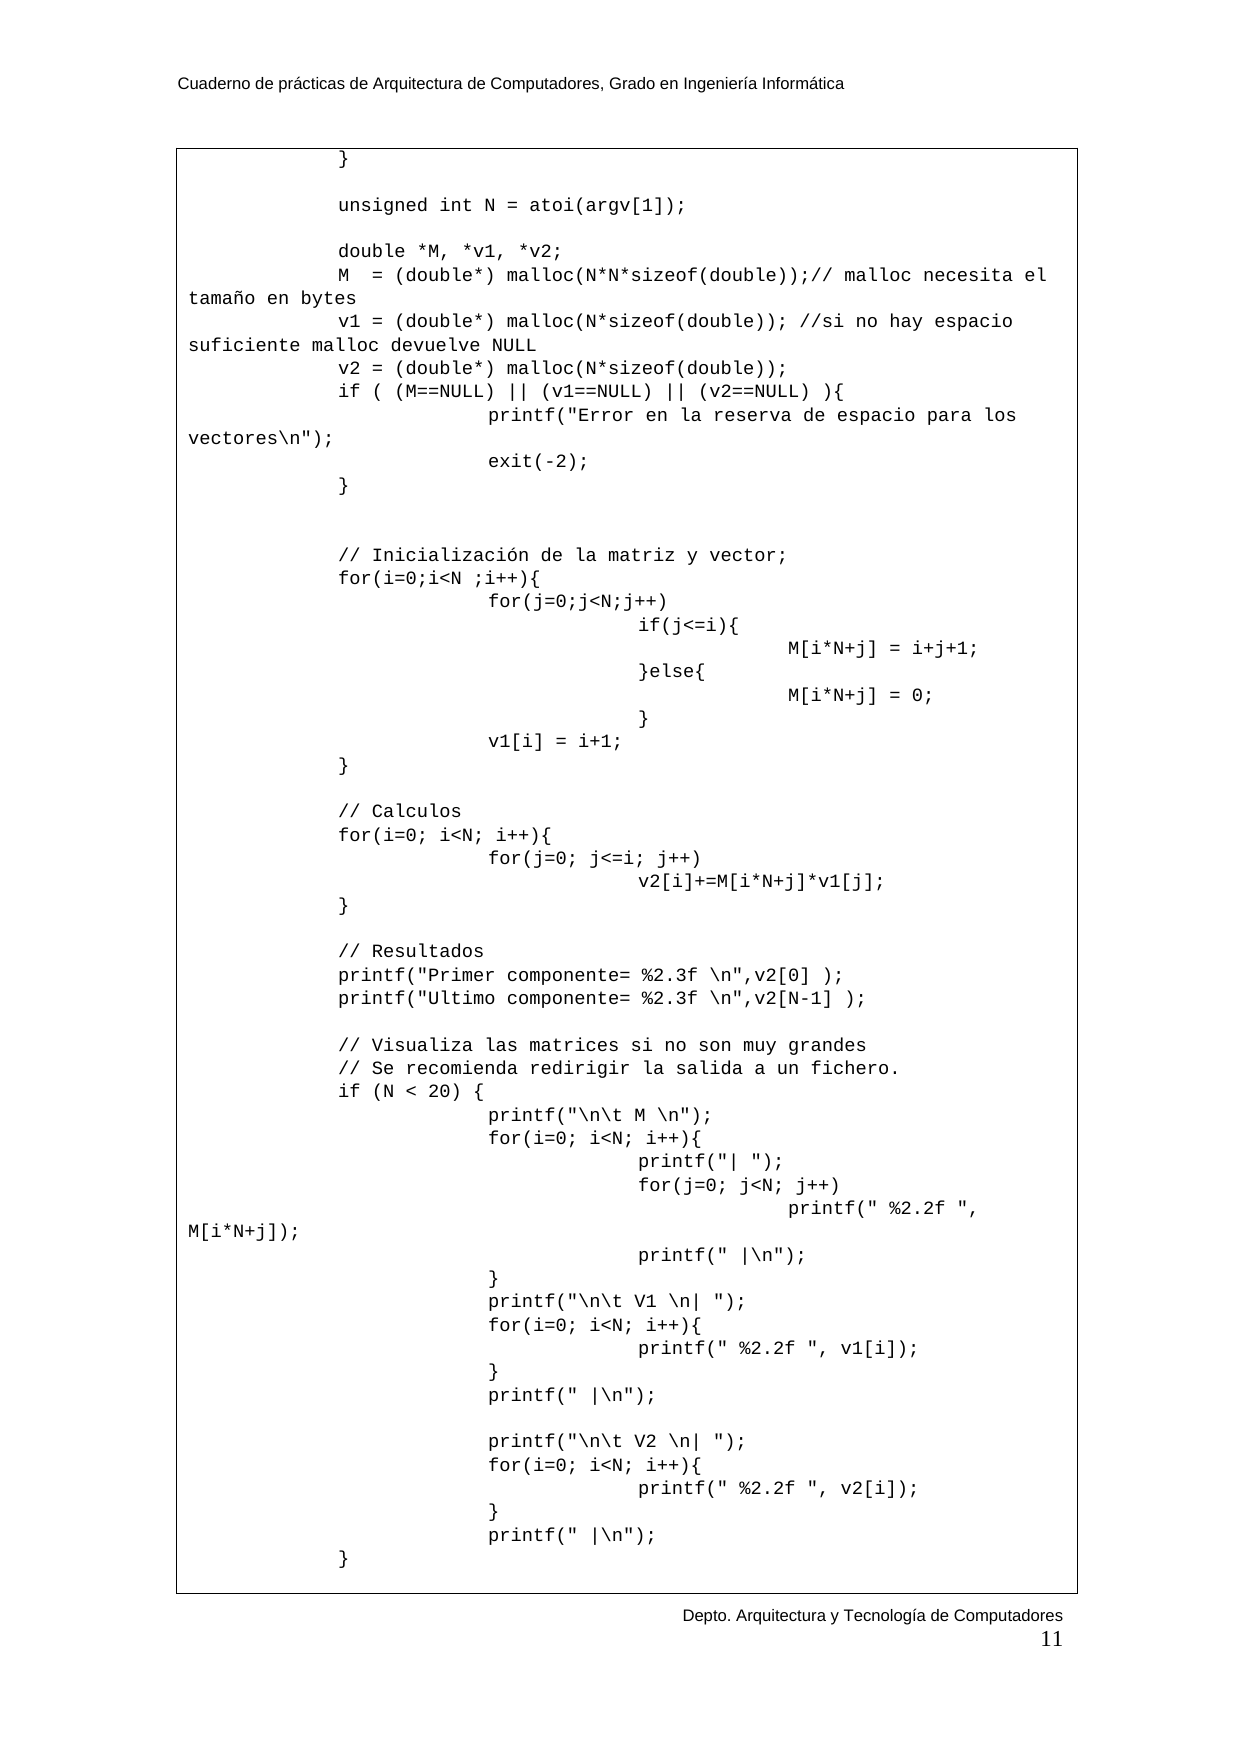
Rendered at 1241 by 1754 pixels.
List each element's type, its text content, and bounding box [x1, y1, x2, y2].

table_header } unsigned int N = atoi(argv[1]); double *M, *v1, *v2; M = (double*) malloc(N*N*sizeof(double));// malloc necesita el tamaño en bytes v1 = (double*) malloc(N*sizeof(double)); //si no hay espacio suficiente malloc devuelve NULL v2 = (double*) malloc(N*sizeof(double)); if ( (M==NULL) || (v1==NULL) || (v2==NULL) ){ printf("Error en la reserva de espacio para los vectores\n"); exit(-2); } // Inicialización de la matriz y vector; for(i=0;i<N ;i++){ for(j=0;j<N;j++) if(j<=i){ M[i*N+j] = i+j+1; }else{ M[i*N+j] = 0; } v1[i] = i+1; } // Calculos for(i=0; i<N; i++){ for(j=0; j<=i; j++) v2[i]+=M[i*N+j]*v1[j]; } // Resultados printf("Primer componente= %2.3f \n",v2[0] ); printf("Ultimo componente= %2.3f \n",v2[N-1] ); // Visualiza las matrices si no son muy grandes // Se recomienda redirigir la salida a un fichero. if (N < 20) { printf("\n\t M \n"); for(i=0; i<N; i++){ printf("| "); for(j=0; j<N; j++) printf(" %2.2f ", M[i*N+j]); printf(" |\n"); } printf("\n\t V1 \n| "); for(i=0; i<N; i++){ printf(" %2.2f ", v1[i]); } printf(" |\n"); printf("\n\t V2 \n| "); for(i=0; i<N; i++){ printf(" %2.2f ", v2[i]); } printf(" |\n"); } [177, 149, 1077, 1593]
